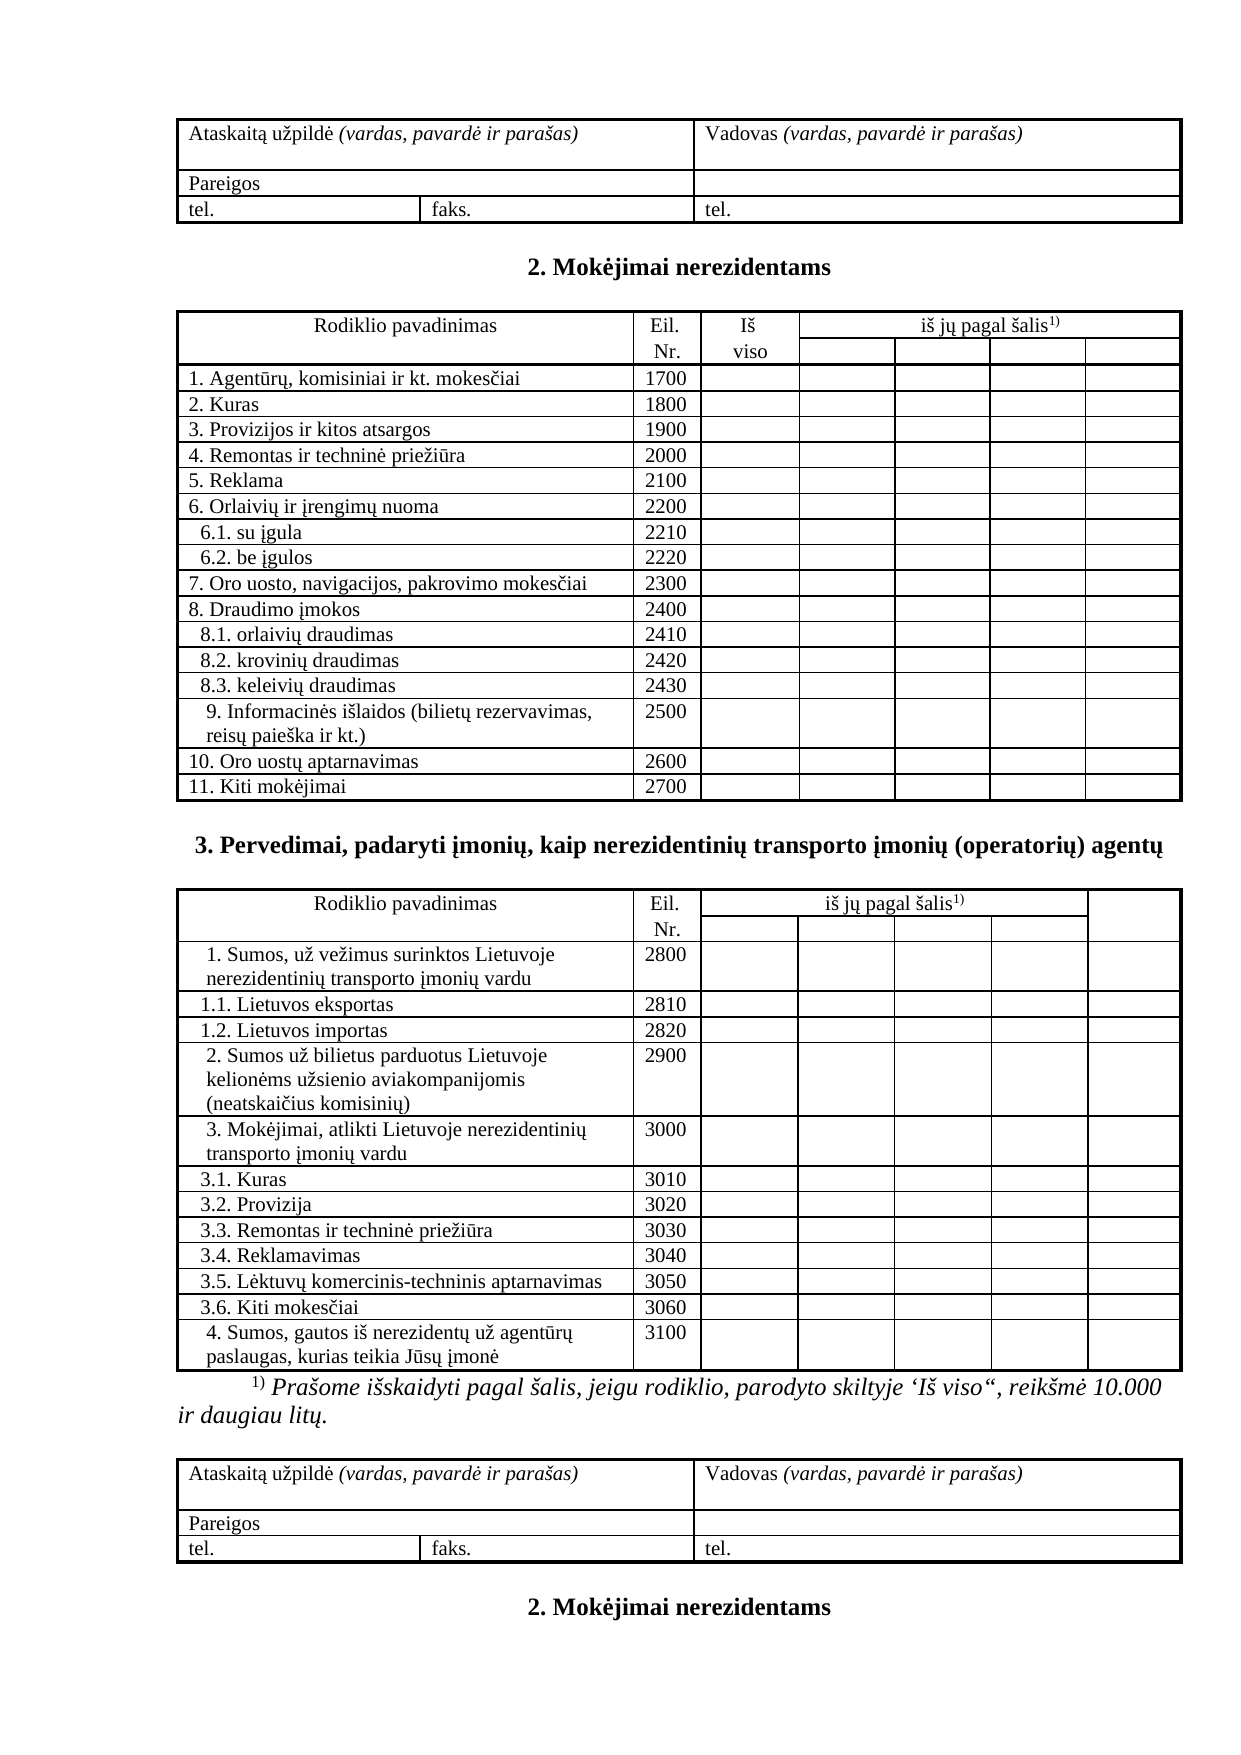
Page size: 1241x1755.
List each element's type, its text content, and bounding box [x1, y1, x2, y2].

table_cell 1800 [634, 392, 700, 416]
table_cell 2. Kuras [179, 392, 633, 416]
table_cell [800, 775, 894, 798]
table_cell 5. Reklama [179, 468, 633, 492]
table_header Vadovas (vardas, pavardė ir parašas) [695, 121, 1179, 169]
table_cell [1089, 1243, 1179, 1267]
table_cell 1900 [634, 417, 700, 441]
table_cell [895, 992, 991, 1016]
table_cell [992, 1243, 1087, 1267]
table_cell [702, 417, 799, 441]
table_header Rodiklio pavadinimas [179, 313, 633, 337]
table_cell 2300 [634, 571, 700, 595]
table_cell [992, 1192, 1087, 1216]
table_cell [896, 545, 989, 569]
table_cell 2600 [634, 749, 700, 773]
table_cell [702, 648, 799, 672]
table_cell [896, 699, 989, 747]
table_cell [799, 1018, 894, 1042]
table_cell [179, 915, 633, 941]
table_header Eil. [634, 891, 700, 915]
table_cell [702, 1218, 797, 1242]
table_cell [702, 1117, 797, 1165]
table_cell 3.2. Provizija [179, 1192, 633, 1216]
table_cell 3. Provizijos ir kitos atsargos [179, 417, 633, 441]
table_cell [1089, 1117, 1179, 1165]
table_cell [991, 622, 1085, 646]
table_cell [1086, 392, 1179, 416]
table_cell tel. [179, 197, 419, 221]
table_cell [702, 622, 799, 646]
table_cell 2900 [634, 1043, 700, 1115]
table_cell [799, 942, 894, 990]
table_cell [799, 1192, 894, 1216]
table_cell 2700 [634, 775, 700, 798]
table_cell 3.4. Reklamavimas [179, 1243, 633, 1267]
table_cell 3100 [634, 1320, 700, 1368]
table_cell [992, 1043, 1087, 1115]
table_cell [800, 622, 894, 646]
table_cell [991, 699, 1085, 747]
table_cell [702, 392, 799, 416]
table_cell [895, 942, 991, 990]
table_cell 1. Sumos, už vežimus surinktos Lietuvoje nerezidentinių transporto įmonių vardu [179, 942, 633, 990]
table_cell [895, 1043, 991, 1115]
table_cell 2500 [634, 699, 700, 747]
table_cell [1089, 1218, 1179, 1242]
table_cell [799, 1269, 894, 1293]
table_cell [1089, 1269, 1179, 1293]
table_cell [1089, 1320, 1179, 1368]
table_cell 2100 [634, 468, 700, 492]
table_cell [991, 417, 1085, 441]
table_cell [799, 992, 894, 1016]
table_cell [991, 775, 1085, 798]
table_cell [1086, 749, 1179, 773]
table_cell 2210 [634, 520, 700, 544]
table_cell [800, 417, 894, 441]
table_cell [702, 366, 799, 390]
table_cell [991, 520, 1085, 544]
table_cell Nr. [634, 915, 700, 941]
table_cell [896, 648, 989, 672]
table_cell [895, 1018, 991, 1042]
table_cell 2. Sumos už bilietus parduotus Lietuvoje kelionėms užsienio aviakompanijomis (neatskaičius komisinių) [179, 1043, 633, 1115]
table_cell [1089, 942, 1179, 990]
table_cell [702, 520, 799, 544]
table_cell [991, 443, 1085, 467]
table_cell 3040 [634, 1243, 700, 1267]
table_cell 4. Sumos, gautos iš nerezidentų už agentūrų paslaugas, kurias teikia Jūsų įmonė [179, 1320, 633, 1368]
table_cell [896, 749, 989, 773]
table_cell [800, 699, 894, 747]
table_cell [1089, 1192, 1179, 1216]
table_cell [1086, 339, 1179, 363]
table_cell [1086, 366, 1179, 390]
table_cell Pareigos [179, 171, 693, 195]
table_cell 2800 [634, 942, 700, 990]
table_cell [896, 392, 989, 416]
table_cell [896, 494, 989, 518]
table_cell [896, 520, 989, 544]
table_cell 2400 [634, 597, 700, 621]
table_cell [800, 648, 894, 672]
table_cell 3. Mokėjimai, atlikti Lietuvoje nerezidentinių transporto įmonių vardu [179, 1117, 633, 1165]
table_cell 1700 [634, 366, 700, 390]
table_cell 3060 [634, 1295, 700, 1319]
table_cell [1086, 545, 1179, 569]
table_cell [702, 1018, 797, 1042]
table_cell [702, 571, 799, 595]
table_cell 4. Remontas ir techninė priežiūra [179, 443, 633, 467]
table_cell [702, 992, 797, 1016]
table_cell [1086, 622, 1179, 646]
table_cell [1086, 571, 1179, 595]
table_cell [702, 597, 799, 621]
table_cell 7. Oro uosto, navigacijos, pakrovimo mokesčiai [179, 571, 633, 595]
table_header iš jų pagal šalis1) [702, 891, 1087, 915]
table_cell 3020 [634, 1192, 700, 1216]
table_header [1089, 891, 1179, 915]
table_cell [895, 1167, 991, 1191]
table_cell [702, 468, 799, 492]
table_cell [1086, 775, 1179, 798]
table_header Vadovas (vardas, pavardė ir parašas) [695, 1461, 1179, 1509]
table_cell [702, 443, 799, 467]
table_header iš jų pagal šalis1) [800, 313, 1179, 337]
table_cell [702, 775, 799, 798]
table_cell [695, 1511, 1179, 1535]
table_cell [992, 942, 1087, 990]
table_header Iš [702, 313, 799, 337]
table_cell 8.3. keleivių draudimas [179, 673, 633, 697]
table_cell [1089, 1167, 1179, 1191]
text 2. Mokėjimai nerezidentams [177, 1592, 1181, 1621]
table_cell [702, 1320, 797, 1368]
table_cell 2220 [634, 545, 700, 569]
table_cell [702, 1043, 797, 1115]
table_cell [702, 917, 797, 941]
text 2. Mokėjimai nerezidentams [177, 252, 1181, 281]
table_cell [1086, 699, 1179, 747]
table_cell [896, 597, 989, 621]
table_cell [896, 775, 989, 798]
table_cell 6.2. be įgulos [179, 545, 633, 569]
table_cell [1086, 443, 1179, 467]
table_cell [799, 917, 894, 941]
table_cell 2410 [634, 622, 700, 646]
table_cell [800, 571, 894, 595]
table_cell [799, 1117, 894, 1165]
table_cell 10. Oro uostų aptarnavimas [179, 749, 633, 773]
table_cell 3030 [634, 1218, 700, 1242]
table_header Eil. [634, 313, 700, 337]
table_cell 3.5. Lėktuvų komercinis-techninis aptarnavimas [179, 1269, 633, 1293]
table_cell [800, 545, 894, 569]
table_cell 2430 [634, 673, 700, 697]
table_cell tel. [695, 1536, 1179, 1560]
table_cell [895, 1320, 991, 1368]
table_cell [1086, 520, 1179, 544]
table_cell [992, 1269, 1087, 1293]
table_header Ataskaitą užpildė (vardas, pavardė ir parašas) [179, 121, 693, 169]
table_cell [800, 494, 894, 518]
table_cell [991, 673, 1085, 697]
table_header Ataskaitą užpildė (vardas, pavardė ir parašas) [179, 1461, 693, 1509]
table_cell [800, 443, 894, 467]
table_cell [1089, 992, 1179, 1016]
table_cell [800, 597, 894, 621]
table_cell [1086, 494, 1179, 518]
table_cell [695, 171, 1179, 195]
table_cell 6. Orlaivių ir įrengimų nuoma [179, 494, 633, 518]
table_cell [1086, 597, 1179, 621]
table_cell [702, 942, 797, 990]
table_cell [991, 545, 1085, 569]
table_cell [895, 1243, 991, 1267]
table_cell 2420 [634, 648, 700, 672]
table_cell 8.1. orlaivių draudimas [179, 622, 633, 646]
table_cell [800, 366, 894, 390]
table_cell [896, 366, 989, 390]
table_cell [896, 339, 989, 363]
table_cell faks. [421, 197, 693, 221]
text 1) prašome išskaidyti pagal šalis, jeigu rodiklio, parodyto skiltyje ‘Iš viso“, reikšmė 10.000 ir daugiau litų. [177, 1372, 1181, 1429]
table_cell [991, 339, 1085, 363]
table_cell [800, 339, 894, 363]
table_cell [895, 917, 991, 941]
table_cell [992, 992, 1087, 1016]
table_cell 3.3. Remontas ir techninė priežiūra [179, 1218, 633, 1242]
table_cell [992, 1295, 1087, 1319]
table_cell [991, 392, 1085, 416]
table_cell 1.1. Lietuvos eksportas [179, 992, 633, 1016]
table_cell [799, 1167, 894, 1191]
table_cell [799, 1295, 894, 1319]
table_cell [799, 1320, 894, 1368]
text 3. Pervedimai, padaryti įmonių, kaip nerezidentinių transporto įmonių (operatorių) agentų [177, 830, 1181, 859]
table_cell [1086, 417, 1179, 441]
table_cell [800, 468, 894, 492]
table_cell [1089, 1043, 1179, 1115]
table_cell 3.1. Kuras [179, 1167, 633, 1191]
table_cell [702, 545, 799, 569]
table_cell [991, 366, 1085, 390]
table_cell tel. [695, 197, 1179, 221]
table_cell [800, 749, 894, 773]
table_cell [992, 1320, 1087, 1368]
table_cell 3050 [634, 1269, 700, 1293]
table_cell [800, 392, 894, 416]
table_cell 1. Agentūrų, komisiniai ir kt. mokesčiai [179, 366, 633, 390]
table_cell 3000 [634, 1117, 700, 1165]
table_cell [896, 622, 989, 646]
table_cell [992, 1117, 1087, 1165]
table_cell 1.2. Lietuvos importas [179, 1018, 633, 1042]
table_cell [896, 673, 989, 697]
table_cell 2200 [634, 494, 700, 518]
table_cell 2810 [634, 992, 700, 1016]
table_cell [1086, 468, 1179, 492]
table_cell [702, 673, 799, 697]
table_cell 8.2. krovinių draudimas [179, 648, 633, 672]
table_cell [702, 1269, 797, 1293]
table_cell [991, 494, 1085, 518]
table_cell 8. Draudimo įmokos [179, 597, 633, 621]
table_cell [702, 1192, 797, 1216]
table_cell [702, 749, 799, 773]
table_cell [702, 494, 799, 518]
table_cell 9. Informacinės išlaidos (bilietų rezervavimas, reisų paieška ir kt.) [179, 699, 633, 747]
table_cell Nr. [634, 337, 700, 363]
table_cell [895, 1192, 991, 1216]
table_cell [702, 1167, 797, 1191]
table_cell [991, 597, 1085, 621]
table_cell [799, 1043, 894, 1115]
table_cell [992, 917, 1087, 941]
table_cell [991, 749, 1085, 773]
table_cell 3010 [634, 1167, 700, 1191]
table_cell 2000 [634, 443, 700, 467]
table_cell [702, 699, 799, 747]
table_cell [800, 673, 894, 697]
table_cell [992, 1018, 1087, 1042]
table_cell [992, 1218, 1087, 1242]
table_cell [991, 571, 1085, 595]
table_cell [702, 1243, 797, 1267]
table_cell [799, 1218, 894, 1242]
table_cell viso [702, 337, 799, 363]
table_cell 2820 [634, 1018, 700, 1042]
table_cell [896, 443, 989, 467]
table_cell [895, 1295, 991, 1319]
table_cell 3.6. Kiti mokesčiai [179, 1295, 633, 1319]
table_cell [1089, 1018, 1179, 1042]
table_cell [896, 468, 989, 492]
table_cell [800, 520, 894, 544]
table_cell [895, 1117, 991, 1165]
table_cell [1086, 673, 1179, 697]
table_cell [1089, 915, 1179, 941]
table_cell [895, 1269, 991, 1293]
table_cell [1089, 1295, 1179, 1319]
table_cell [991, 468, 1085, 492]
table_header Rodiklio pavadinimas [179, 891, 633, 915]
table_cell faks. [421, 1536, 693, 1560]
table_cell tel. [179, 1536, 419, 1560]
table_cell [799, 1243, 894, 1267]
table_cell [991, 648, 1085, 672]
table_cell [896, 571, 989, 595]
table_cell [896, 417, 989, 441]
table_cell [1086, 648, 1179, 672]
table_cell [992, 1167, 1087, 1191]
table_cell 11. Kiti mokėjimai [179, 775, 633, 798]
table_cell [179, 337, 633, 363]
table_cell [702, 1295, 797, 1319]
table_cell [895, 1218, 991, 1242]
table_cell Pareigos [179, 1511, 693, 1535]
table_cell 6.1. su įgula [179, 520, 633, 544]
